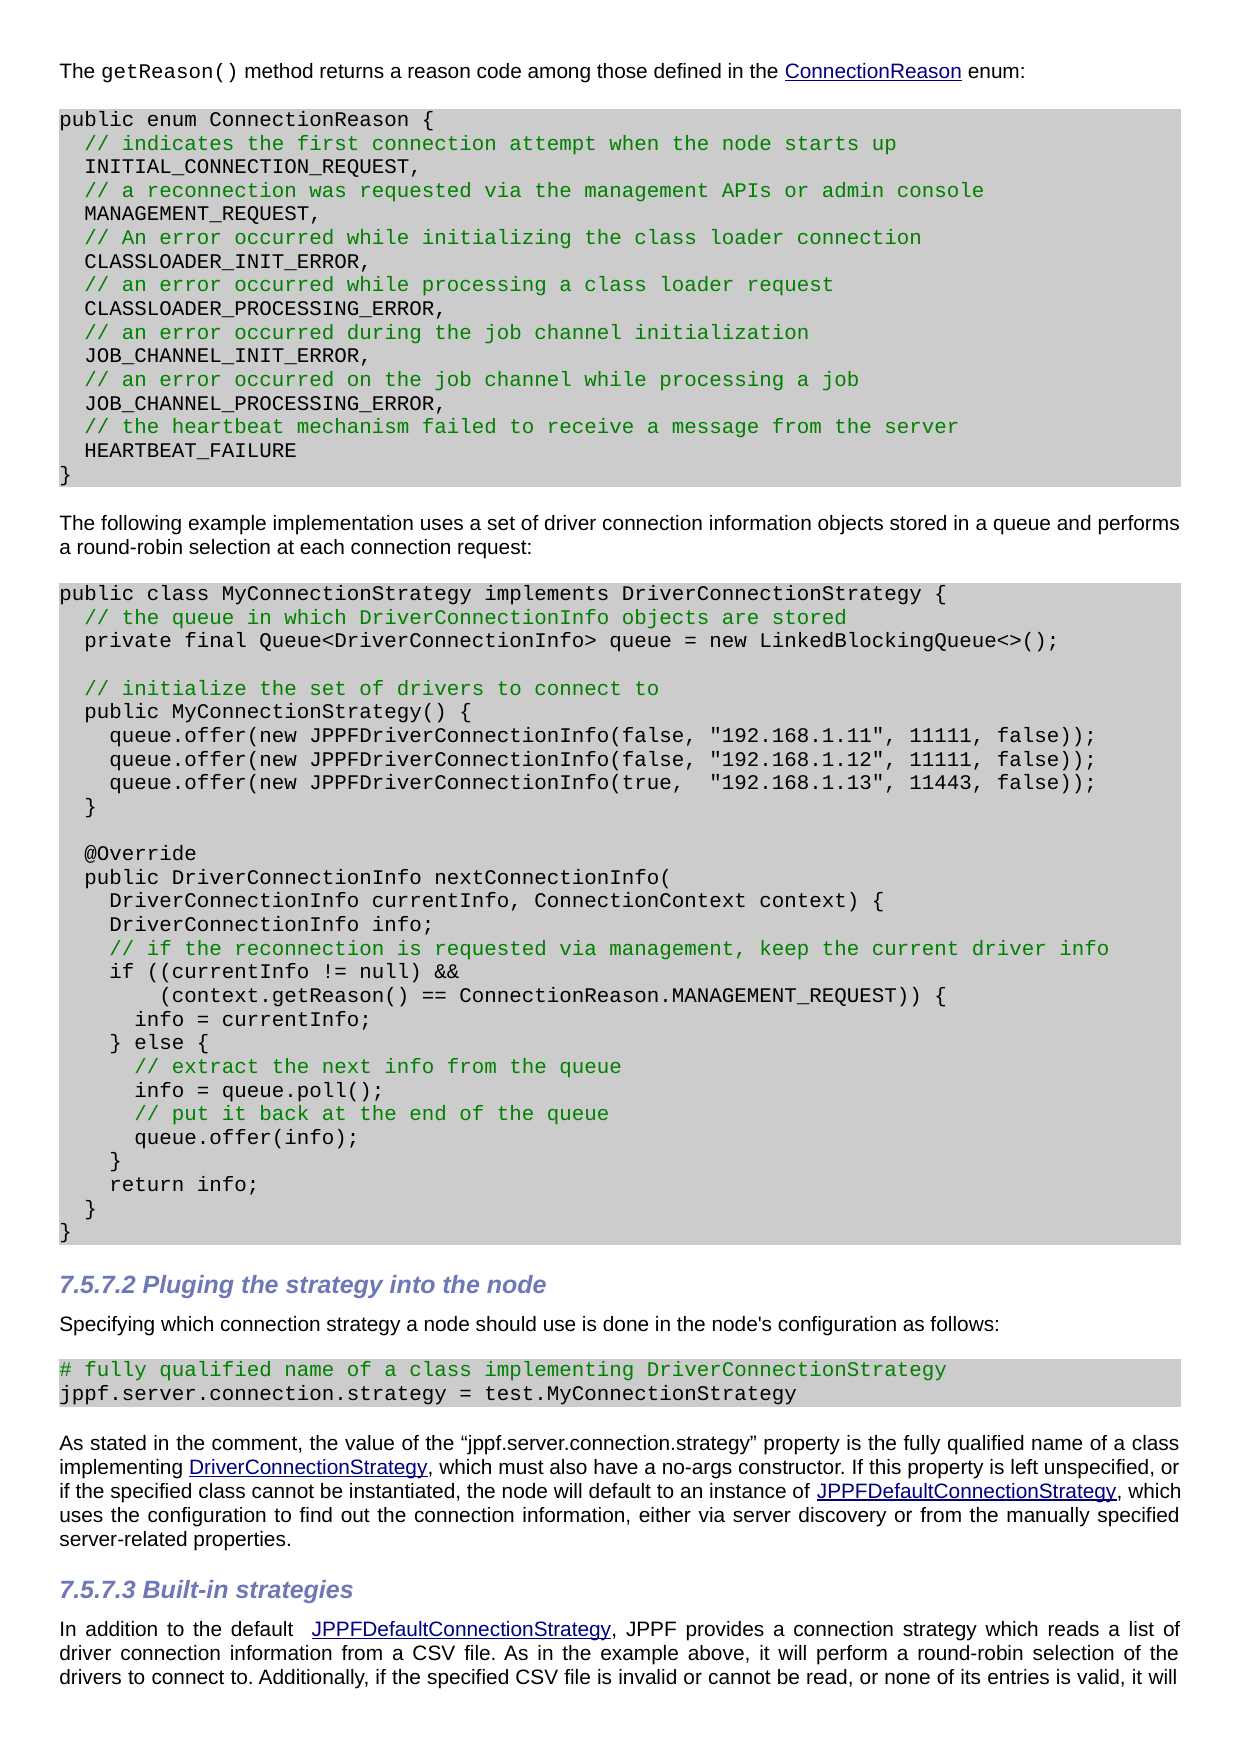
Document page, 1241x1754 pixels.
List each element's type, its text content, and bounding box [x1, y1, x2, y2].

text queue.offer(new JPPFDriverConnectionInfo(true, "192.168.1.13", 11443, false)); [59, 772, 1181, 796]
text // an error occurred while processing a class loader request [59, 274, 1181, 298]
text public class MyConnectionStrategy implements DriverConnectionStrategy { [59, 583, 1181, 607]
text # fully qualified name of a class implementing DriverConnectionStrategy [59, 1359, 1181, 1383]
text // the queue in which DriverConnectionInfo objects are stored [59, 607, 1181, 630]
text CLASSLOADER_PROCESSING_ERROR, [59, 298, 1181, 322]
text info = currentInfo; [59, 1009, 1181, 1032]
text public DriverConnectionInfo nextConnectionInfo( [59, 867, 1181, 890]
text // an error occurred during the job channel initialization [59, 322, 1181, 345]
text DriverConnectionInfo info; [59, 914, 1181, 938]
text HEARTBEAT_FAILURE [59, 440, 1181, 463]
text DriverConnectionInfo currentInfo, ConnectionContext context) { [59, 890, 1181, 914]
text In addition to the default JPPFDefaultConnectionStrategy, JPPF provides a connection strategy which reads a list of driver connection information from a CSV file. As in the example above, it will perform a round-robin selection of the drivers to connect to. Additionally, if the specified CSV file is invalid or cannot be read, or none of its entries is valid, it will [59, 1617, 1181, 1688]
text CLASSLOADER_INIT_ERROR, [59, 251, 1181, 274]
text // put it back at the end of the queue [59, 1103, 1181, 1127]
text JOB_CHANNEL_PROCESSING_ERROR, [59, 393, 1181, 416]
text // initialize the set of drivers to connect to [59, 678, 1181, 701]
text // the heartbeat mechanism failed to receive a message from the server [59, 416, 1181, 440]
text (context.getReason() == ConnectionReason.MANAGEMENT_REQUEST)) { [59, 985, 1181, 1009]
text queue.offer(info); [59, 1127, 1181, 1151]
text @Override [59, 843, 1181, 867]
text // if the reconnection is requested via management, keep the current driver info [59, 938, 1181, 961]
text return info; [59, 1174, 1181, 1198]
text jppf.server.connection.strategy = test.MyConnectionStrategy [59, 1383, 1181, 1407]
text // an error occurred on the job channel while processing a job [59, 369, 1181, 393]
text } [59, 1221, 1181, 1245]
text public MyConnectionStrategy() { [59, 701, 1181, 725]
text The getReason() method returns a reason code among those defined in the ConnectionReason enum: [59, 59, 1181, 85]
text // An error occurred while initializing the class loader connection [59, 227, 1181, 251]
text } [59, 463, 1181, 487]
text // a reconnection was requested via the management APIs or admin console [59, 180, 1181, 203]
text } else { [59, 1032, 1181, 1056]
text // extract the next info from the queue [59, 1056, 1181, 1079]
text queue.offer(new JPPFDriverConnectionInfo(false, "192.168.1.11", 11111, false)); [59, 725, 1181, 748]
text queue.offer(new JPPFDriverConnectionInfo(false, "192.168.1.12", 11111, false)); [59, 748, 1181, 772]
text JOB_CHANNEL_INIT_ERROR, [59, 345, 1181, 369]
text info = queue.poll(); [59, 1079, 1181, 1103]
text public enum ConnectionReason { [59, 109, 1181, 132]
text } [59, 796, 1181, 819]
text The following example implementation uses a set of driver connection information objects stored in a queue and performs a round-robin selection at each connection request: [59, 511, 1181, 559]
subtitle Built-in strategies [59, 1575, 1181, 1604]
text MANAGEMENT_REQUEST, [59, 203, 1181, 227]
text } [59, 1198, 1181, 1221]
text As stated in the comment, the value of the “jppf.server.connection.strategy” property is the fully qualified name of a class implementing DriverConnectionStrategy, which must also have a no-args constructor. If this property is left unspecified, or if the specified class cannot be instantiated, the node will default to an instance of JPPFDefaultConnectionStrategy, which uses the configuration to find out the connection information, either via server discovery or from the manually specified server-related properties. [59, 1431, 1181, 1550]
text INITIAL_CONNECTION_REQUEST, [59, 156, 1181, 180]
subtitle Pluging the strategy into the node [59, 1270, 1181, 1299]
text // indicates the first connection attempt when the node starts up [59, 132, 1181, 156]
text Specifying which connection strategy a node should use is done in the node's configuration as follows: [59, 1311, 1181, 1335]
text if ((currentInfo != null) && [59, 961, 1181, 985]
text } [59, 1151, 1181, 1174]
text private final Queue<DriverConnectionInfo> queue = new LinkedBlockingQueue<>(); [59, 630, 1181, 654]
